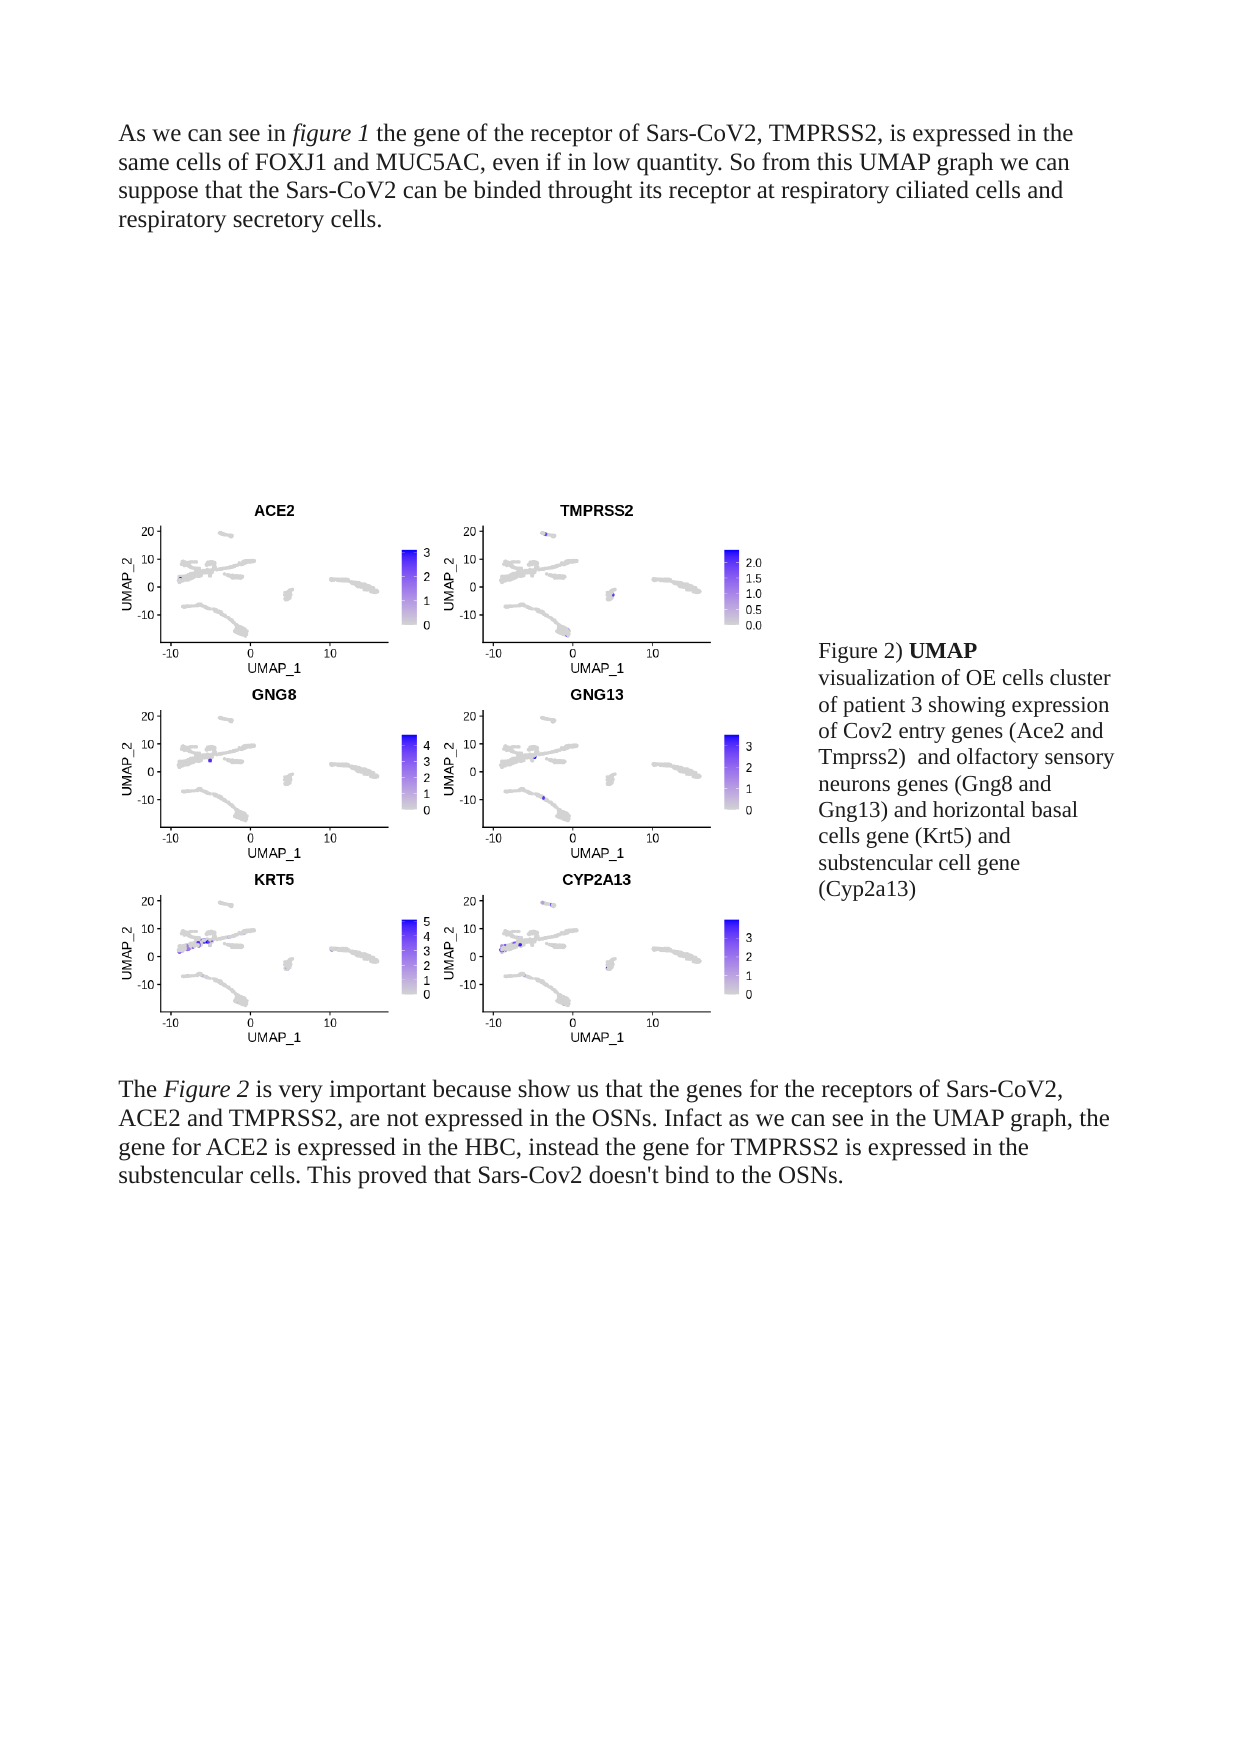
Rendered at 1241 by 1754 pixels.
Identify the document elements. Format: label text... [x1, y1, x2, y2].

text The Figure 2 is very important because show us that the genes for the receptors of Sars-CoV2, ACE2 and TMPRSS2, are not expressed in the OSNs. Infact as we can see in the UMAP graph, the gene for ACE2 is expressed in the HBC, instead the gene for TMPRSS2 is expressed in the substencular cells. This proved that Sars-Cov2 doesn't bind to the OSNs. [118, 1074, 1122, 1189]
text Figure 2) UMAP visualization of OE cells cluster of patient 3 showing expression of Cov2 entry genes (Ace2 and Tmprss2) and olfactory sensory neurons genes (Gng8 and Gng13) and horizontal basal cells gene (Krt5) and substencular cell gene (Cyp2a13) [774, 636, 1122, 902]
picture [109, 492, 774, 1057]
text As we can see in figure 1 the gene of the receptor of Sars-CoV2, TMPRSS2, is expressed in the same cells of FOXJ1 and MUC5AC, even if in low quantity. So from this UMAP graph we can suppose that the Sars-CoV2 can be binded throught its receptor at respiratory ciliated cells and respiratory secretory cells. [118, 118, 1122, 233]
